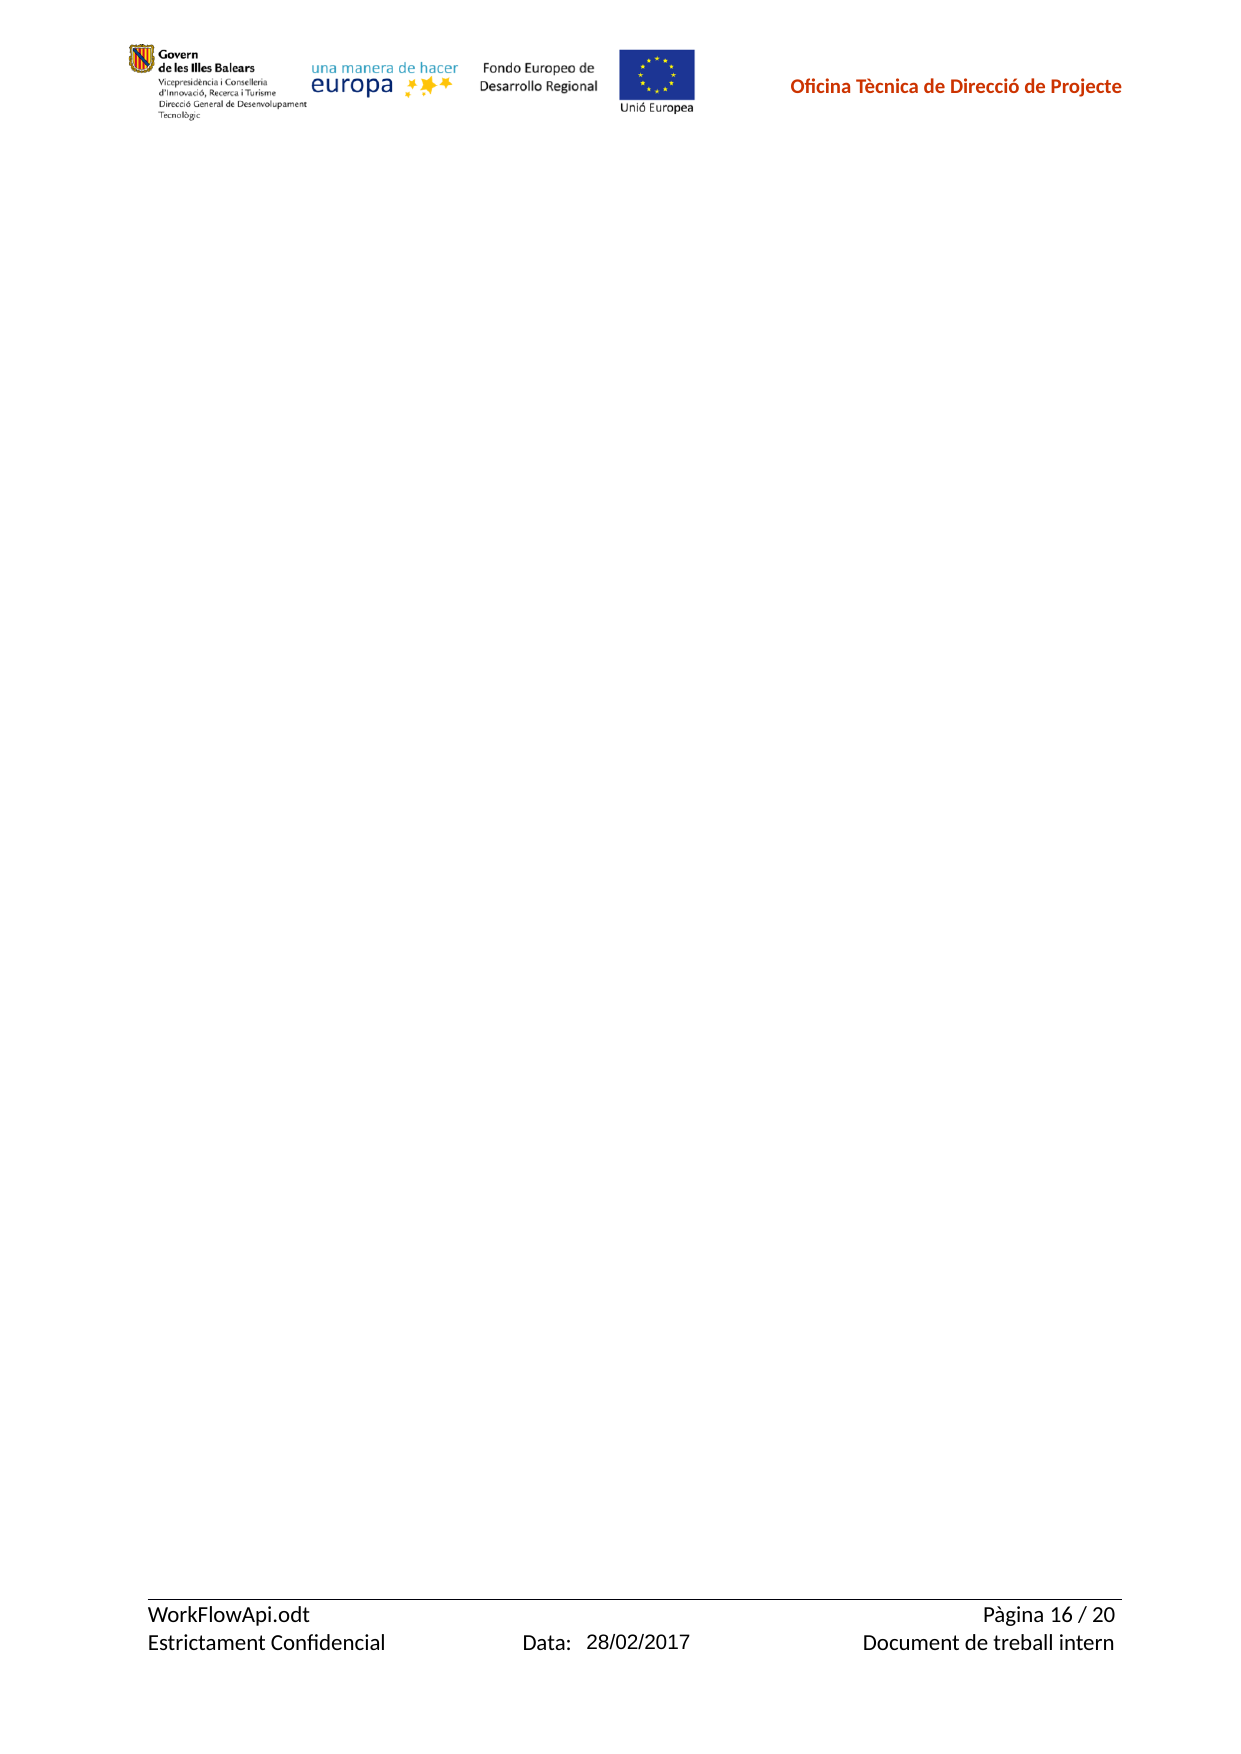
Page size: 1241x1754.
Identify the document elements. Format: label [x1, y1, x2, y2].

picture [128, 43, 697, 121]
